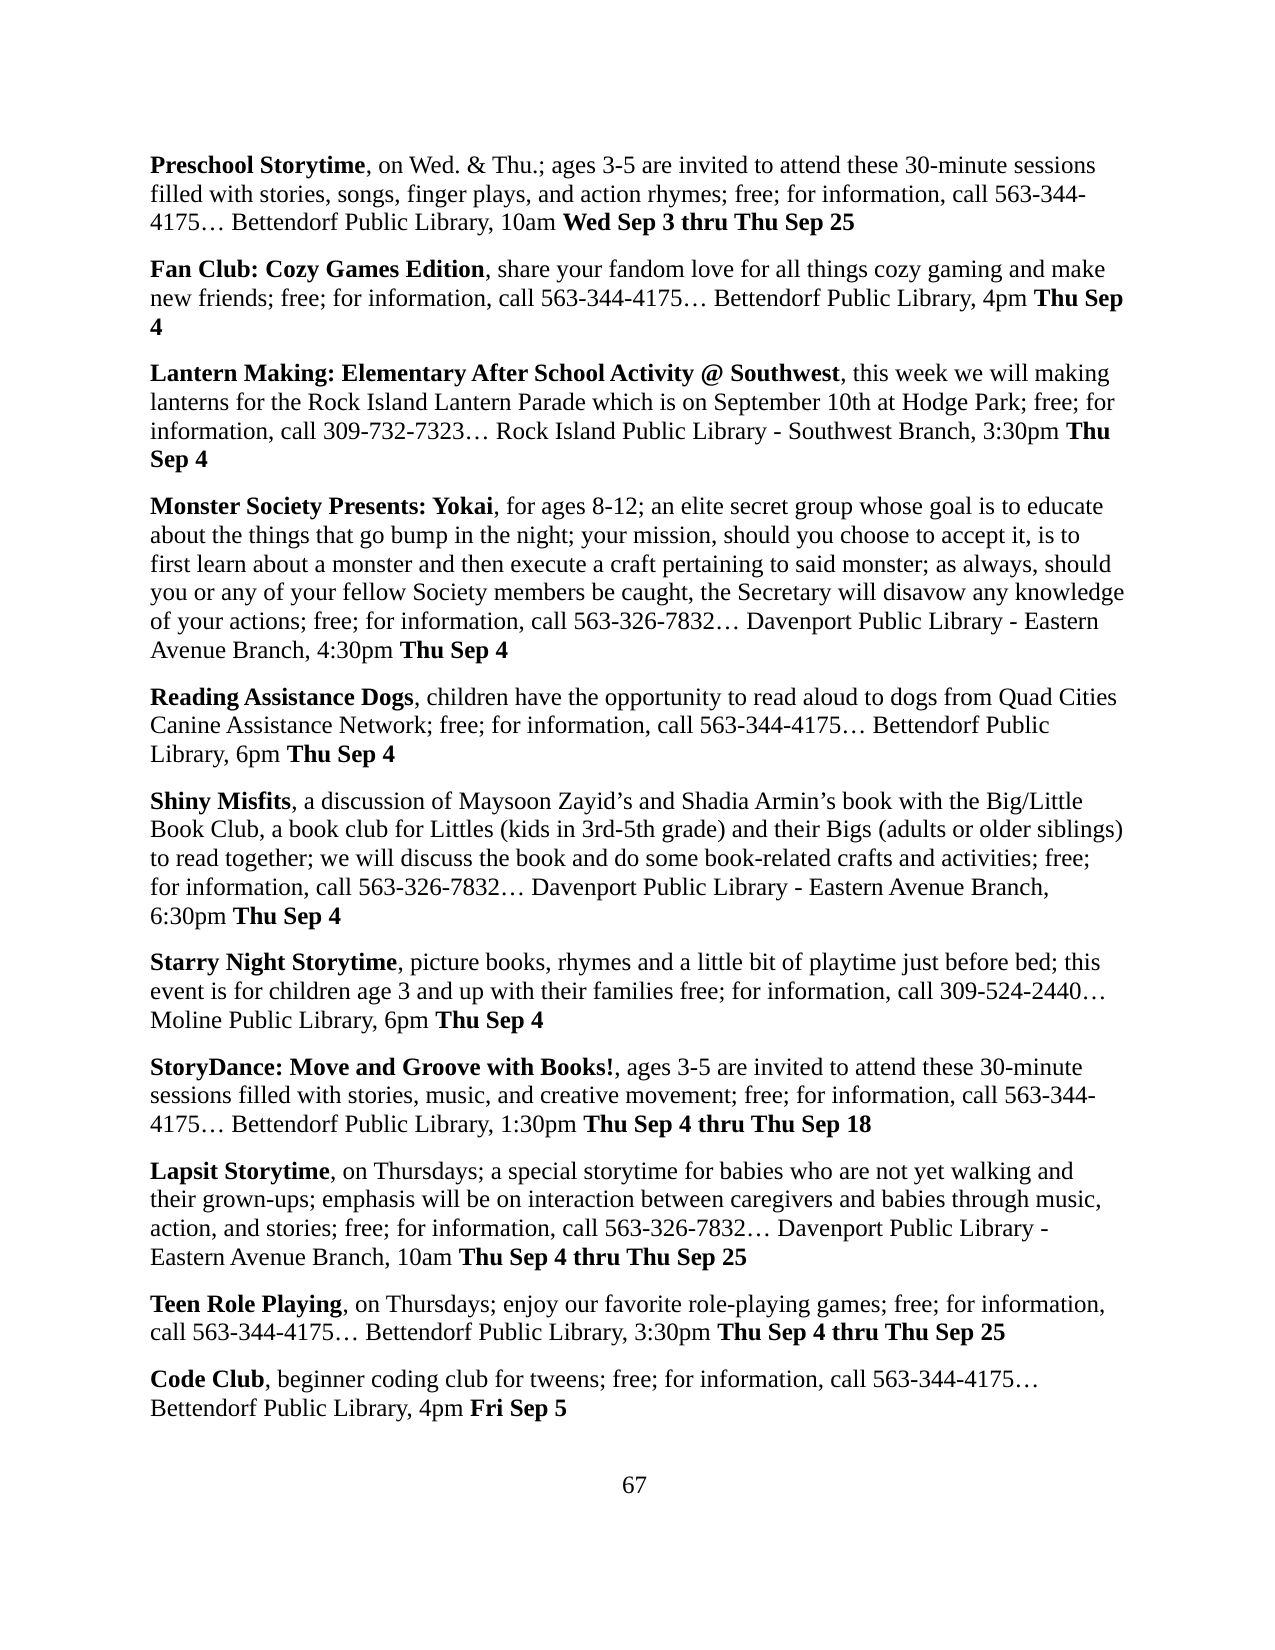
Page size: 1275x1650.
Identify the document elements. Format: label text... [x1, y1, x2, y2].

text StoryDance: Move and Groove with Books!, ages 3-5 are invited to attend these 30-minute sessions filled with stories, music, and creative movement; free; for information, call 563-344-4175… Bettendorf Public Library, 1:30pm Thu Sep 4 thru Thu Sep 18 [150, 1052, 1125, 1138]
text Shiny Misfits, a discussion of Maysoon Zayid’s and Shadia Armin’s book with the Big/Little Book Club, a book club for Littles (kids in 3rd-5th grade) and their Bigs (adults or older siblings) to read together; we will discuss the book and do some book-related crafts and activities; free; for information, call 563-326-7832… Davenport Public Library - Eastern Avenue Branch, 6:30pm Thu Sep 4 [150, 786, 1125, 929]
text Starry Night Storytime, picture books, rhymes and a little bit of playtime just before bed; this event is for children age 3 and up with their families free; for information, call 309-524-2440… Moline Public Library, 6pm Thu Sep 4 [150, 947, 1125, 1034]
text Reading Assistance Dogs, children have the opportunity to read aloud to dogs from Quad Cities Canine Assistance Network; free; for information, call 563-344-4175… Bettendorf Public Library, 6pm Thu Sep 4 [150, 682, 1125, 768]
text Monster Society Presents: Yokai, for ages 8-12; an elite secret group whose goal is to educate about the things that go bump in the night; your mission, should you choose to accept it, is to first learn about a monster and then execute a craft pertaining to said monster; as always, should you or any of your fellow Society members be caught, the Secretary will disavow any knowledge of your actions; free; for information, call 563-326-7832… Davenport Public Library - Eastern Avenue Branch, 4:30pm Thu Sep 4 [150, 491, 1125, 664]
text Lapsit Storytime, on Thursdays; a special storytime for babies who are not yet walking and their grown-ups; emphasis will be on interaction between caregivers and babies through music, action, and stories; free; for information, call 563-326-7832… Davenport Public Library - Eastern Avenue Branch, 10am Thu Sep 4 thru Thu Sep 25 [150, 1156, 1125, 1271]
text Fan Club: Cozy Games Edition, share your fandom love for all things cozy gaming and make new friends; free; for information, call 563-344-4175… Bettendorf Public Library, 4pm Thu Sep 4 [150, 254, 1125, 340]
text Code Club, beginner coding club for tweens; free; for information, call 563-344-4175… Bettendorf Public Library, 4pm Fri Sep 5 [150, 1364, 1125, 1422]
text Teen Role Playing, on Thursdays; enjoy our favorite role-playing games; free; for information, call 563-344-4175… Bettendorf Public Library, 3:30pm Thu Sep 4 thru Thu Sep 25 [150, 1289, 1125, 1346]
text Lantern Making: Elementary After School Activity @ Southwest, this week we will making lanterns for the Rock Island Lantern Parade which is on September 10th at Hodge Park; free; for information, call 309-732-7323… Rock Island Public Library - Southwest Branch, 3:30pm Thu Sep 4 [150, 358, 1125, 473]
text Preschool Storytime, on Wed. & Thu.; ages 3-5 are invited to attend these 30-minute sessions filled with stories, songs, finger plays, and action rhymes; free; for information, call 563-344-4175… Bettendorf Public Library, 10am Wed Sep 3 thru Thu Sep 25 [150, 150, 1125, 236]
